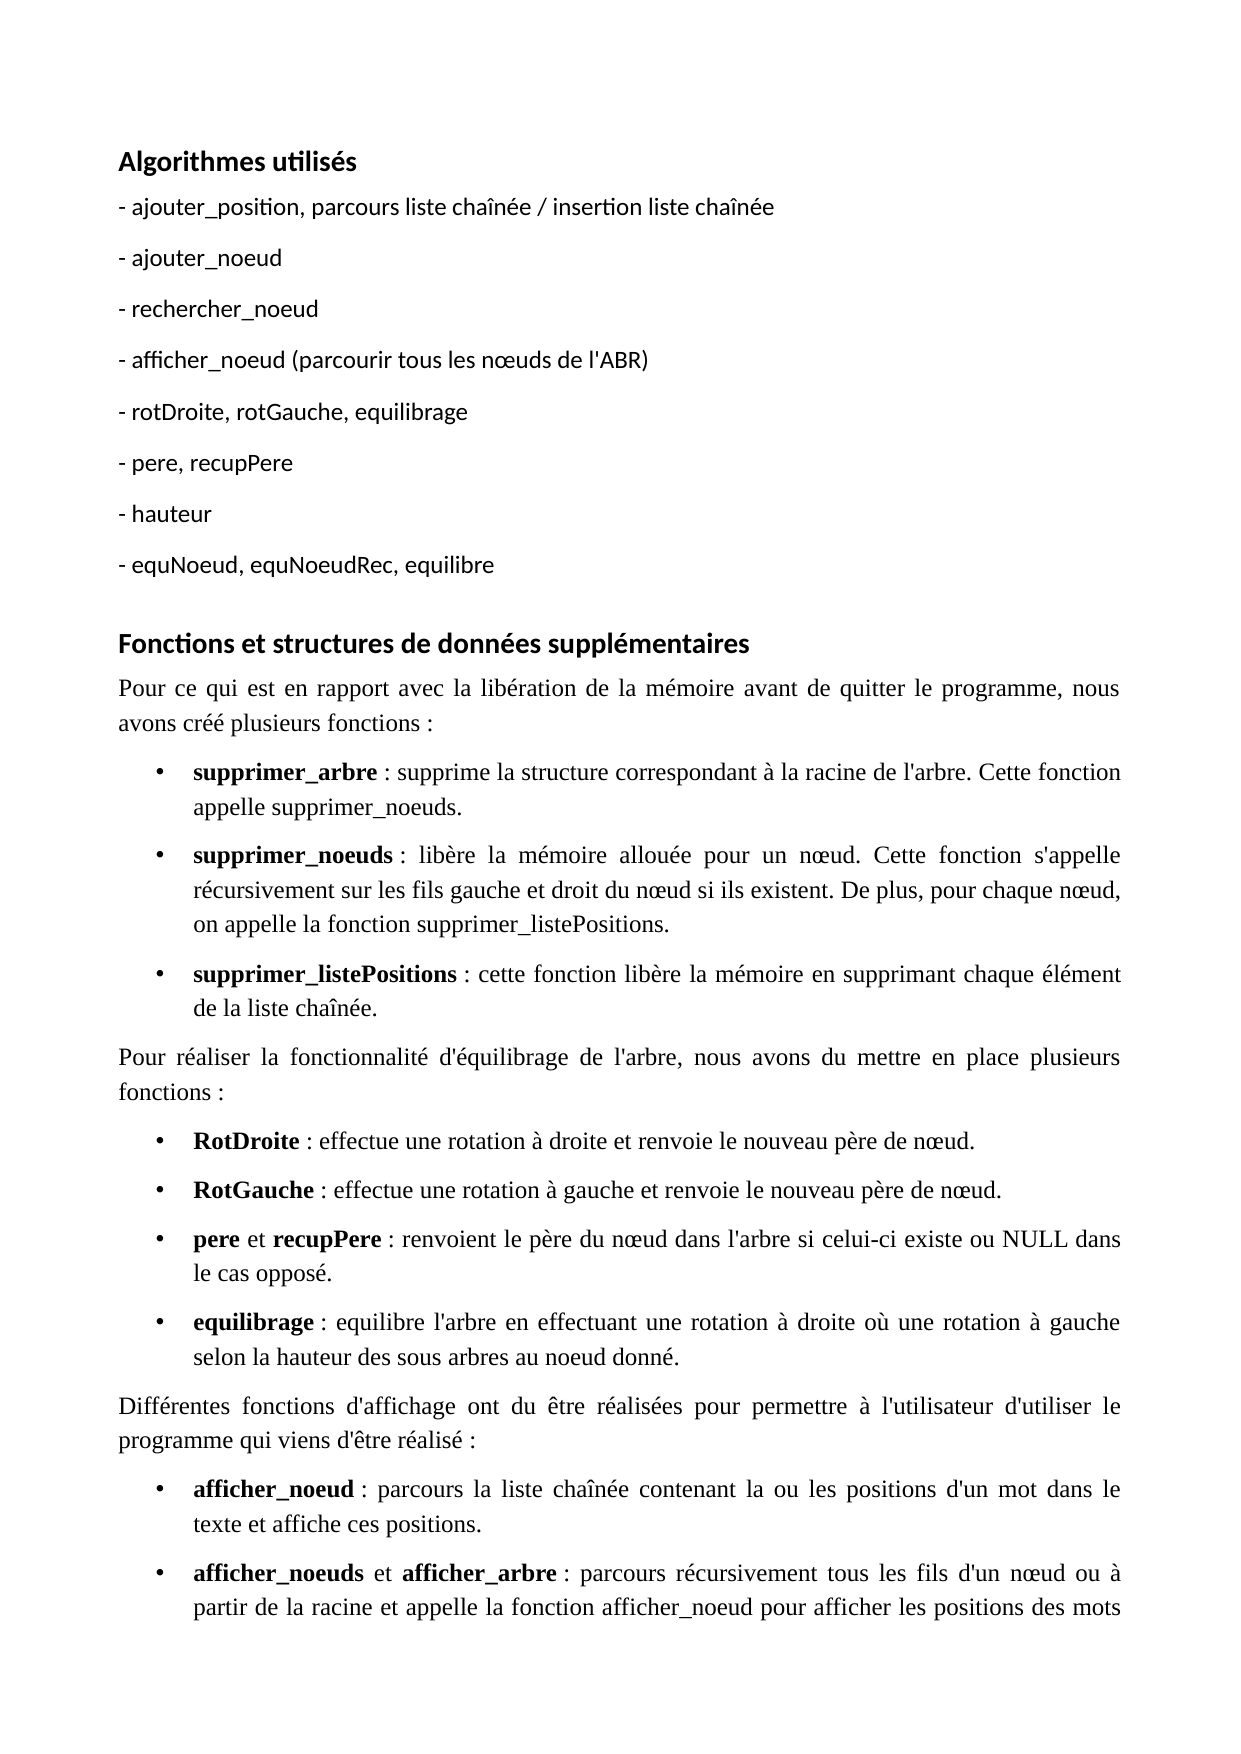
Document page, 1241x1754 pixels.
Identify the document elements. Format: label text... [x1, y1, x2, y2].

text Pour ce qui est en rapport avec la libération de la mémoire avant de quitter le programme, nous avons créé plusieurs fonctions : [118, 673, 1122, 737]
list pere et recupPere : renvoient le père du nœud dans l'arbre si celui-ci existe ou NULL dans le cas opposé. [156, 1224, 1122, 1287]
text - ajouter_noeud [118, 242, 1122, 273]
list supprimer_noeuds : libère la mémoire allouée pour un nœud. Cette fonction s'appelle récursivement sur les fils gauche et droit du nœud si ils existent. De plus, pour chaque nœud, on appelle la fonction supprimer_listePositions. [156, 841, 1122, 938]
text - pere, recupPere [118, 447, 1122, 477]
text - rechercher_noeud [118, 293, 1122, 324]
list equilibrage : equilibre l'arbre en effectuant une rotation à droite où une rotation à gauche selon la hauteur des sous arbres au noeud donné. [156, 1307, 1122, 1371]
text Pour réaliser la fonctionnalité d'équilibrage de l'arbre, nous avons du mettre en place plusieurs fonctions : [118, 1042, 1122, 1105]
text - hauteur [118, 498, 1122, 529]
text - afficher_noeud (parcourir tous les nœuds de l'ABR) [118, 345, 1122, 375]
list supprimer_arbre : supprime la structure correspondant à la racine de l'arbre. Cette fonction appelle supprimer_noeuds. [156, 757, 1122, 820]
list afficher_noeud : parcours la liste chaînée contenant la ou les positions d'un mot dans le texte et affiche ces positions. [156, 1474, 1122, 1538]
text Différentes fonctions d'affichage ont du être réalisées pour permettre à l'utilisateur d'utiliser le programme qui viens d'être réalisé : [118, 1391, 1122, 1454]
text - equNoeud, equNoeudRec, equilibre [118, 549, 1122, 580]
list RotGauche : effectue une rotation à gauche et renvoie le nouveau père de nœud. [156, 1175, 1122, 1203]
list supprimer_listePositions : cette fonction libère la mémoire en supprimant chaque élément de la liste chaînée. [156, 959, 1122, 1022]
text - rotDroite, rotGauche, equilibrage [118, 396, 1122, 426]
text - ajouter_position, parcours liste chaînée / insertion liste chaînée [118, 191, 1122, 222]
subtitle Algorithmes utilisés [118, 143, 1122, 179]
list RotDroite : effectue une rotation à droite et renvoie le nouveau père de nœud. [156, 1126, 1122, 1154]
list afficher_noeuds et afficher_arbre : parcours récursivement tous les fils d'un nœud ou à partir de la racine et appelle la fonction afficher_noeud pour afficher les positions des mots [156, 1558, 1122, 1621]
subtitle Fonctions et structures de données supplémentaires [118, 625, 1122, 661]
